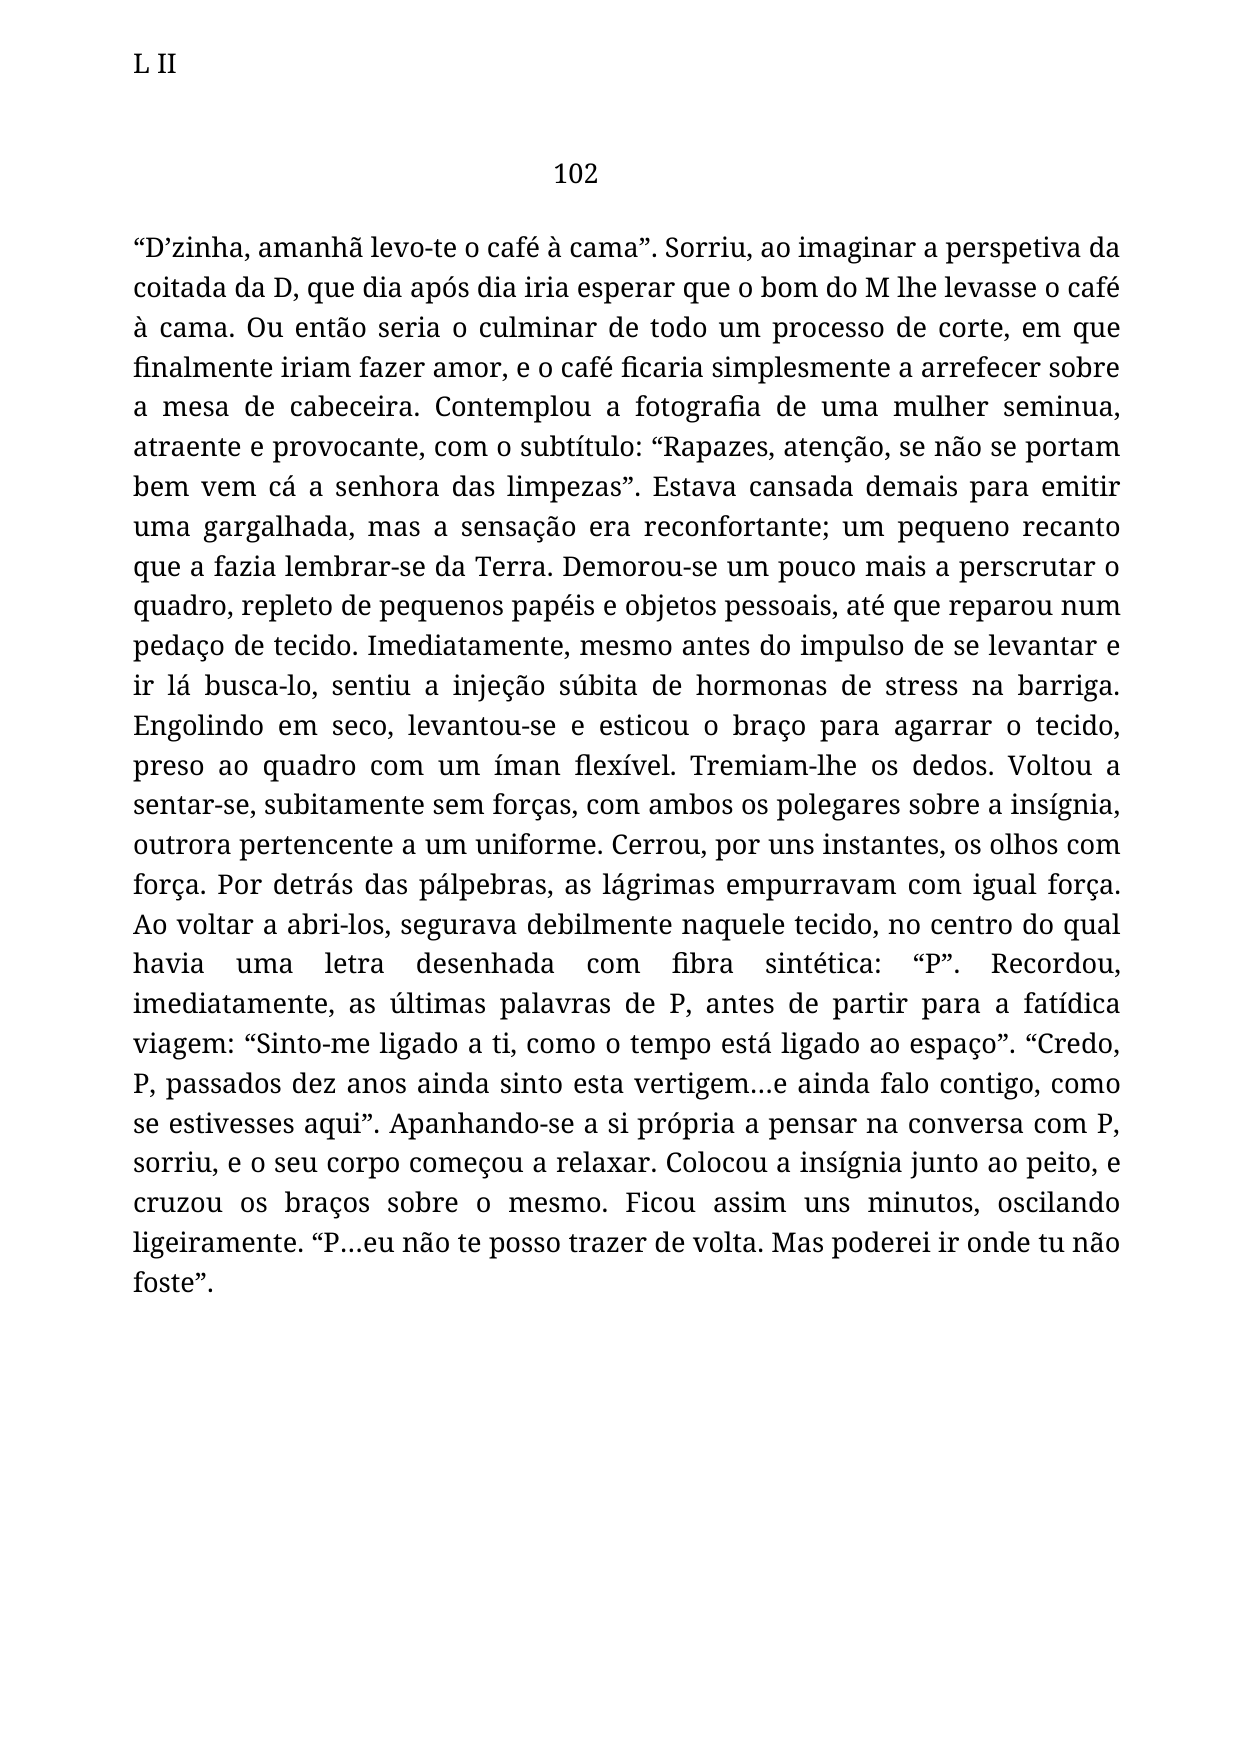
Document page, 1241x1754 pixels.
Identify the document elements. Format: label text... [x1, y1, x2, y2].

text “D’zinha, amanhã levo-te o café à cama”. Sorriu, ao imaginar a perspetiva da coitada da D, que dia após dia iria esperar que o bom do M lhe levasse o café à cama. Ou então seria o culminar de todo um processo de corte, em que finalmente iriam fazer amor, e o café ficaria simplesmente a arrefecer sobre a mesa de cabeceira. Contemplou a fotografia de uma mulher seminua, atraente e provocante, com o subtítulo: “Rapazes, atenção, se não se portam bem vem cá a senhora das limpezas”. Estava cansada demais para emitir uma gargalhada, mas a sensação era reconfortante; um pequeno recanto que a fazia lembrar-se da Terra. Demorou-se um pouco mais a perscrutar o quadro, repleto de pequenos papéis e objetos pessoais, até que reparou num pedaço de tecido. Imediatamente, mesmo antes do impulso de se levantar e ir lá busca-lo, sentiu a injeção súbita de hormonas de stress na barriga. Engolindo em seco, levantou-se e esticou o braço para agarrar o tecido, preso ao quadro com um íman flexível. Tremiam-lhe os dedos. Voltou a sentar-se, subitamente sem forças, com ambos os polegares sobre a insígnia, outrora pertencente a um uniforme. Cerrou, por uns instantes, os olhos com força. Por detrás das pálpebras, as lágrimas empurravam com igual força. Ao voltar a abri-los, segurava debilmente naquele tecido, no centro do qual havia uma letra desenhada com fibra sintética: “P”. Recordou, imediatamente, as últimas palavras de P, antes de partir para a fatídica viagem: “Sinto-me ligado a ti, como o tempo está ligado ao espaço”. “Credo, P, passados dez anos ainda sinto esta vertigem…e ainda falo contigo, como se estivesses aqui”. Apanhando-se a si própria a pensar na conversa com P, sorriu, e o seu corpo começou a relaxar. Colocou a insígnia junto ao peito, e cruzou os braços sobre o mesmo. Ficou assim uns minutos, oscilando ligeiramente. “P…eu não te posso trazer de volta. Mas poderei ir onde tu não foste”. [133, 229, 1122, 1300]
